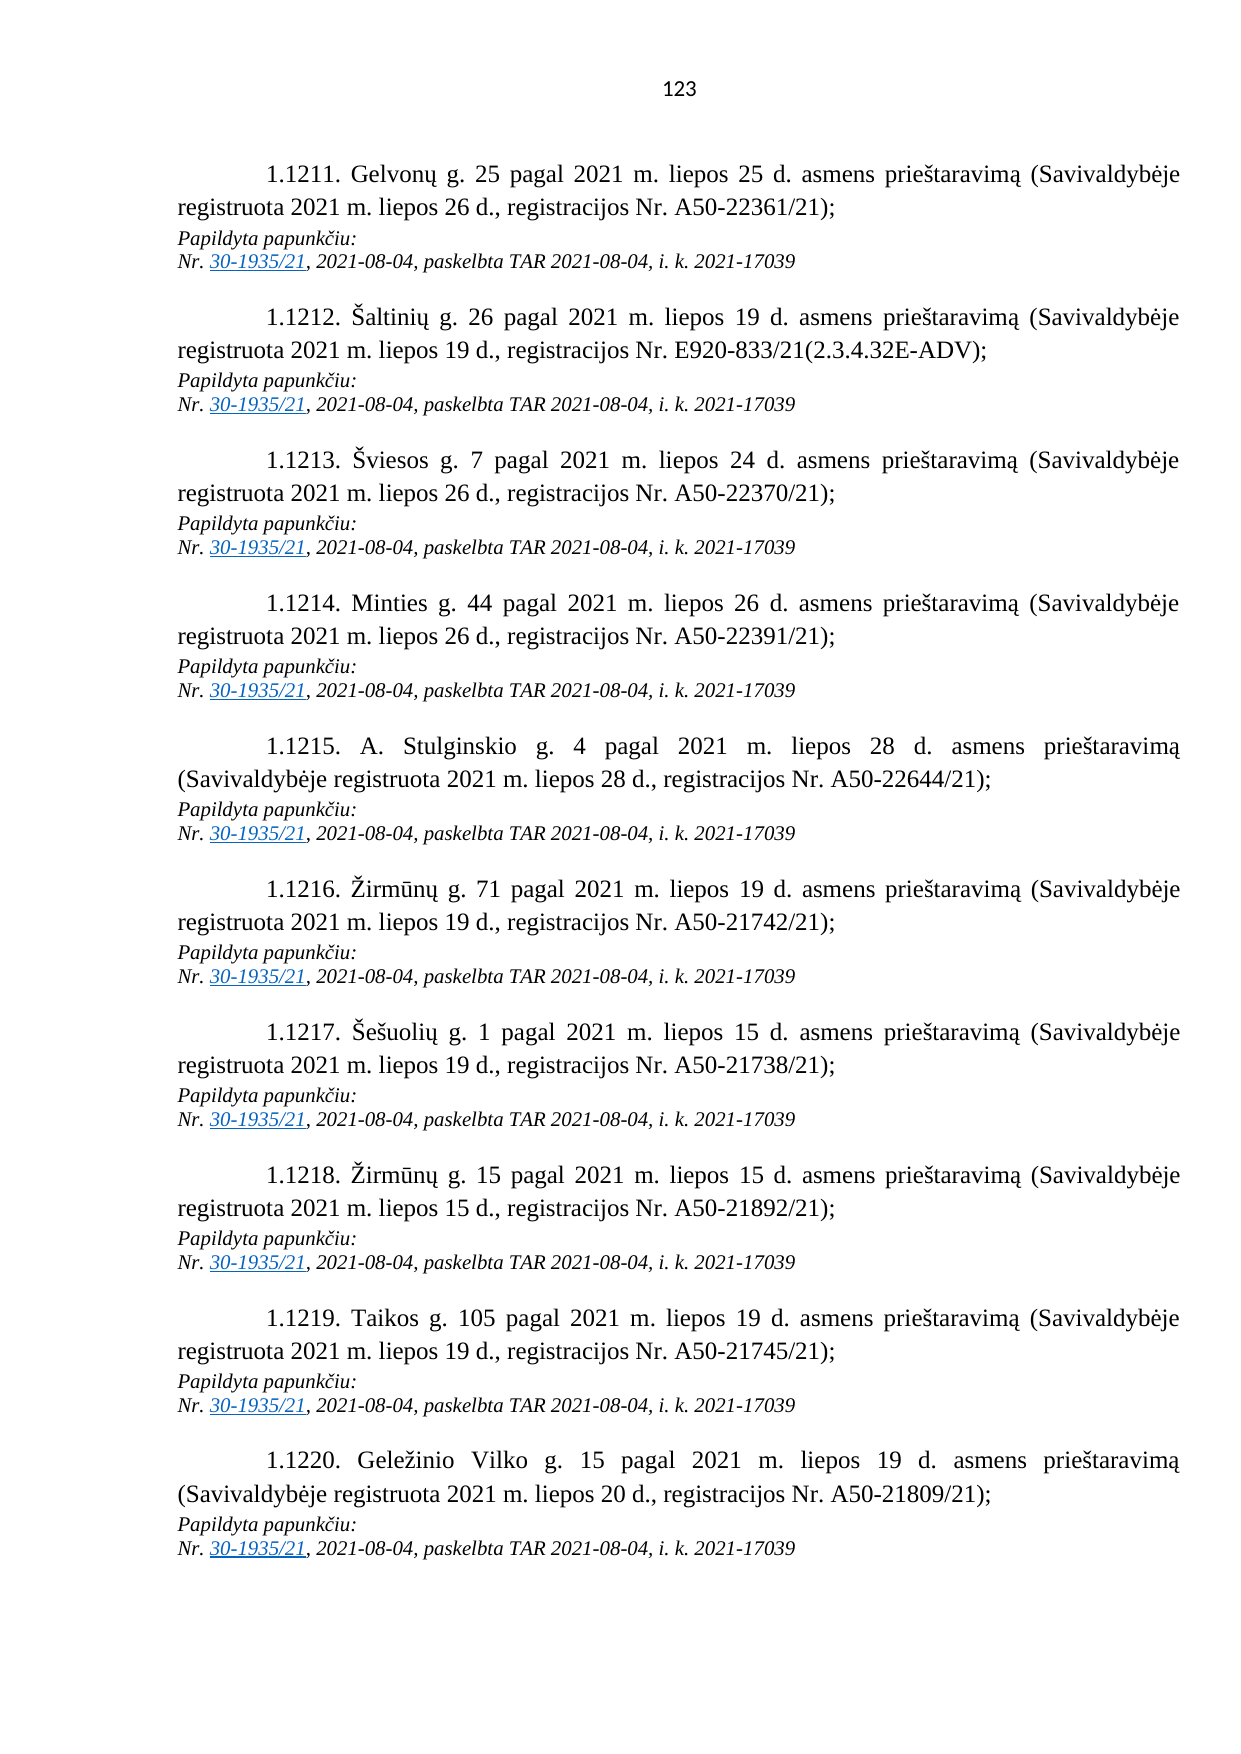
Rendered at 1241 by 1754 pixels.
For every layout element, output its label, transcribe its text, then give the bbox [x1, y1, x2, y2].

text 1.1218. Žirmūnų g. 15 pagal 2021 m. liepos 15 d. asmens prieštaravimą (Savivaldybėje registruota 2021 m. liepos 15 d., registracijos Nr. A50-21892/21); [177, 1160, 1181, 1222]
text Papildyta papunkčiu: [177, 1369, 1181, 1393]
text Nr. 30-1935/21, 2021-08-04, paskelbta TAR 2021-08-04, i. k. 2021-17039 [177, 249, 1181, 273]
text Nr. 30-1935/21, 2021-08-04, paskelbta TAR 2021-08-04, i. k. 2021-17039 [177, 1250, 1181, 1274]
text Papildyta papunkčiu: [177, 1512, 1181, 1536]
text Nr. 30-1935/21, 2021-08-04, paskelbta TAR 2021-08-04, i. k. 2021-17039 [177, 1107, 1181, 1131]
text Papildyta papunkčiu: [177, 654, 1181, 678]
text 1.1211. Gelvonų g. 25 pagal 2021 m. liepos 25 d. asmens prieštaravimą (Savivaldybėje registruota 2021 m. liepos 26 d., registracijos Nr. A50-22361/21); [177, 159, 1181, 221]
text 1.1212. Šaltinių g. 26 pagal 2021 m. liepos 19 d. asmens prieštaravimą (Savivaldybėje registruota 2021 m. liepos 19 d., registracijos Nr. E920-833/21(2.3.4.32E-ADV); [177, 302, 1181, 364]
text 1.1213. Šviesos g. 7 pagal 2021 m. liepos 24 d. asmens prieštaravimą (Savivaldybėje registruota 2021 m. liepos 26 d., registracijos Nr. A50-22370/21); [177, 445, 1181, 507]
text 1.1217. Šešuolių g. 1 pagal 2021 m. liepos 15 d. asmens prieštaravimą (Savivaldybėje registruota 2021 m. liepos 19 d., registracijos Nr. A50-21738/21); [177, 1017, 1181, 1079]
text Papildyta papunkčiu: [177, 225, 1181, 249]
text Nr. 30-1935/21, 2021-08-04, paskelbta TAR 2021-08-04, i. k. 2021-17039 [177, 1536, 1181, 1560]
text Nr. 30-1935/21, 2021-08-04, paskelbta TAR 2021-08-04, i. k. 2021-17039 [177, 678, 1181, 702]
text Nr. 30-1935/21, 2021-08-04, paskelbta TAR 2021-08-04, i. k. 2021-17039 [177, 964, 1181, 988]
text 1.1220. Geležinio Vilko g. 15 pagal 2021 m. liepos 19 d. asmens prieštaravimą (Savivaldybėje registruota 2021 m. liepos 20 d., registracijos Nr. A50-21809/21); [177, 1446, 1181, 1507]
text Papildyta papunkčiu: [177, 511, 1181, 535]
text Nr. 30-1935/21, 2021-08-04, paskelbta TAR 2021-08-04, i. k. 2021-17039 [177, 1393, 1181, 1417]
text Papildyta papunkčiu: [177, 1226, 1181, 1250]
text Papildyta papunkčiu: [177, 940, 1181, 964]
text 1.1219. Taikos g. 105 pagal 2021 m. liepos 19 d. asmens prieštaravimą (Savivaldybėje registruota 2021 m. liepos 19 d., registracijos Nr. A50-21745/21); [177, 1303, 1181, 1364]
text Papildyta papunkčiu: [177, 1083, 1181, 1107]
text Nr. 30-1935/21, 2021-08-04, paskelbta TAR 2021-08-04, i. k. 2021-17039 [177, 821, 1181, 845]
text 1.1216. Žirmūnų g. 71 pagal 2021 m. liepos 19 d. asmens prieštaravimą (Savivaldybėje registruota 2021 m. liepos 19 d., registracijos Nr. A50-21742/21); [177, 874, 1181, 936]
text Papildyta papunkčiu: [177, 797, 1181, 821]
text 1.1214. Minties g. 44 pagal 2021 m. liepos 26 d. asmens prieštaravimą (Savivaldybėje registruota 2021 m. liepos 26 d., registracijos Nr. A50-22391/21); [177, 588, 1181, 650]
text 1.1215. A. Stulginskio g. 4 pagal 2021 m. liepos 28 d. asmens prieštaravimą (Savivaldybėje registruota 2021 m. liepos 28 d., registracijos Nr. A50-22644/21); [177, 731, 1181, 793]
text Papildyta papunkčiu: [177, 368, 1181, 392]
text Nr. 30-1935/21, 2021-08-04, paskelbta TAR 2021-08-04, i. k. 2021-17039 [177, 392, 1181, 416]
text Nr. 30-1935/21, 2021-08-04, paskelbta TAR 2021-08-04, i. k. 2021-17039 [177, 535, 1181, 559]
